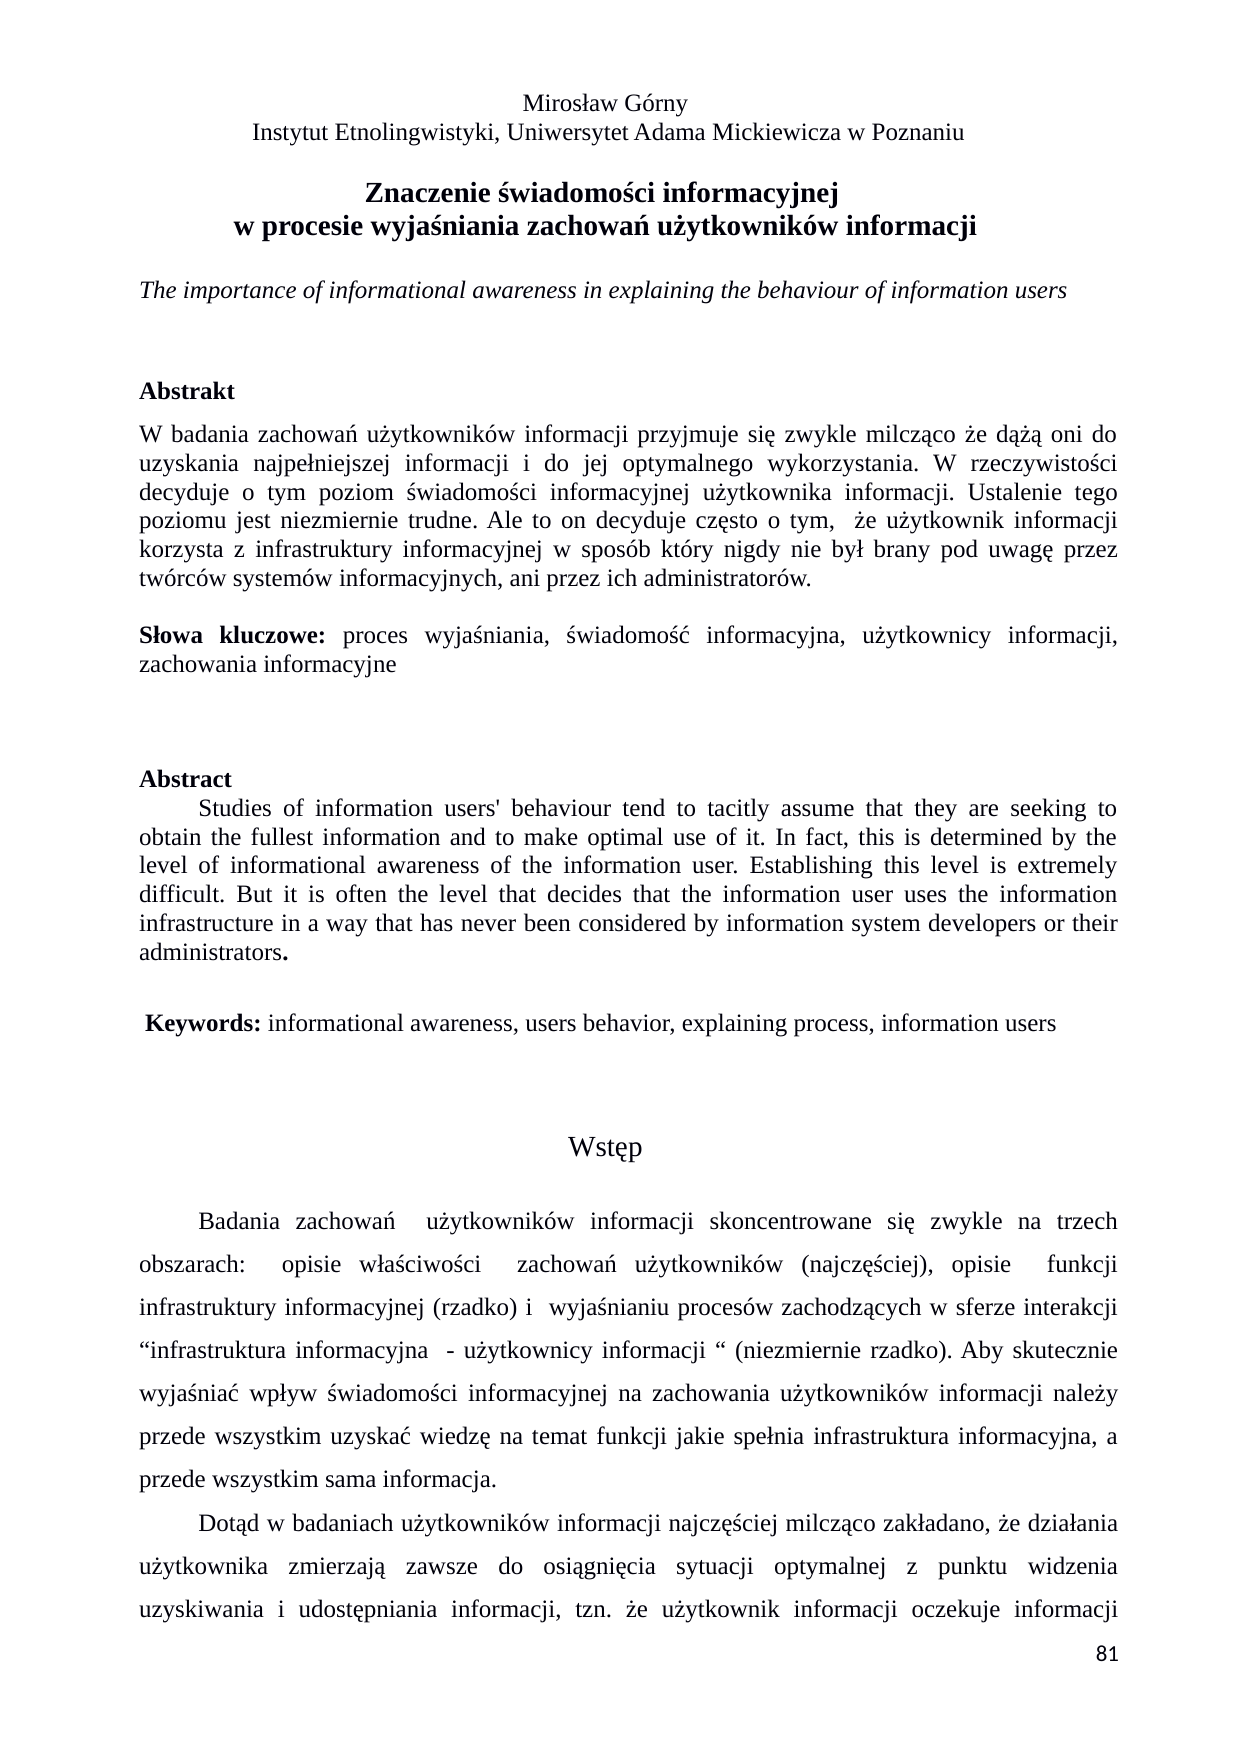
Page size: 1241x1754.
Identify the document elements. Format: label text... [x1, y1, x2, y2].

text Abstrakt [139, 376, 1119, 405]
text Studies of information users' behaviour tend to tacitly assume that they are seeking to obtain the fullest information and to make optimal use of it. In fact, this is determined by the level of informational awareness of the information user. Establishing this level is extremely difficult. But it is often the level that decides that the information user uses the information infrastructure in a way that has never been considered by information system developers or their administrators. [139, 793, 1119, 965]
text Keywords: informational awareness, users behavior, explaining process, information users [145, 1008, 1119, 1037]
text Dotąd w badaniach użytkowników informacji najczęściej milcząco zakładano, że działania użytkownika zmierzają zawsze do osiągnięcia sytuacji optymalnej z punktu widzenia uzyskiwania i udostępniania informacji, tzn. że użytkownik informacji oczekuje informacji [139, 1508, 1119, 1623]
text Mirosław Górny [92, 88, 1119, 117]
text Wstęp [92, 1129, 1119, 1162]
text Badania zachowań użytkowników informacji skoncentrowane się zwykle na trzech obszarach: opisie właściwości zachowań użytkowników (najczęściej), opisie funkcji infrastruktury informacyjnej (rzadko) i wyjaśnianiu procesów zachodzących w sferze interakcji “infrastruktura informacyjna - użytkownicy informacji “ (niezmiernie rzadko). Aby skutecznie wyjaśniać wpływ świadomości informacyjnej na zachowania użytkowników informacji należy przede wszystkim uzyskać wiedzę na temat funkcji jakie spełnia infrastruktura informacyjna, a przede wszystkim sama informacja. [139, 1206, 1119, 1493]
text W badania zachowań użytkowników informacji przyjmuje się zwykle milcząco że dążą oni do uzyskania najpełniejszej informacji i do jej optymalnego wykorzystania. W rzeczywistości decyduje o tym poziom świadomości informacyjnej użytkownika informacji. Ustalenie tego poziomu jest niezmiernie trudne. Ale to on decyduje często o tym, że użytkownik informacji korzysta z infrastruktury informacyjnej w sposób który nigdy nie był brany pod uwagę przez twórców systemów informacyjnych, ani przez ich administratorów. [139, 419, 1119, 592]
text Słowa kluczowe: proces wyjaśniania, świadomość informacyjna, użytkownicy informacji, zachowania informacyjne [139, 620, 1119, 678]
text The importance of informational awareness in explaining the behaviour of information users [139, 275, 1119, 304]
text Znaczenie świadomości informacyjnej [92, 175, 1119, 208]
text Abstract [139, 764, 1119, 793]
text Instytut Etnolingwistyki, Uniwersytet Adama Mickiewicza w Poznaniu [92, 117, 1119, 146]
text w procesie wyjaśniania zachowań użytkowników informacji [92, 208, 1119, 242]
